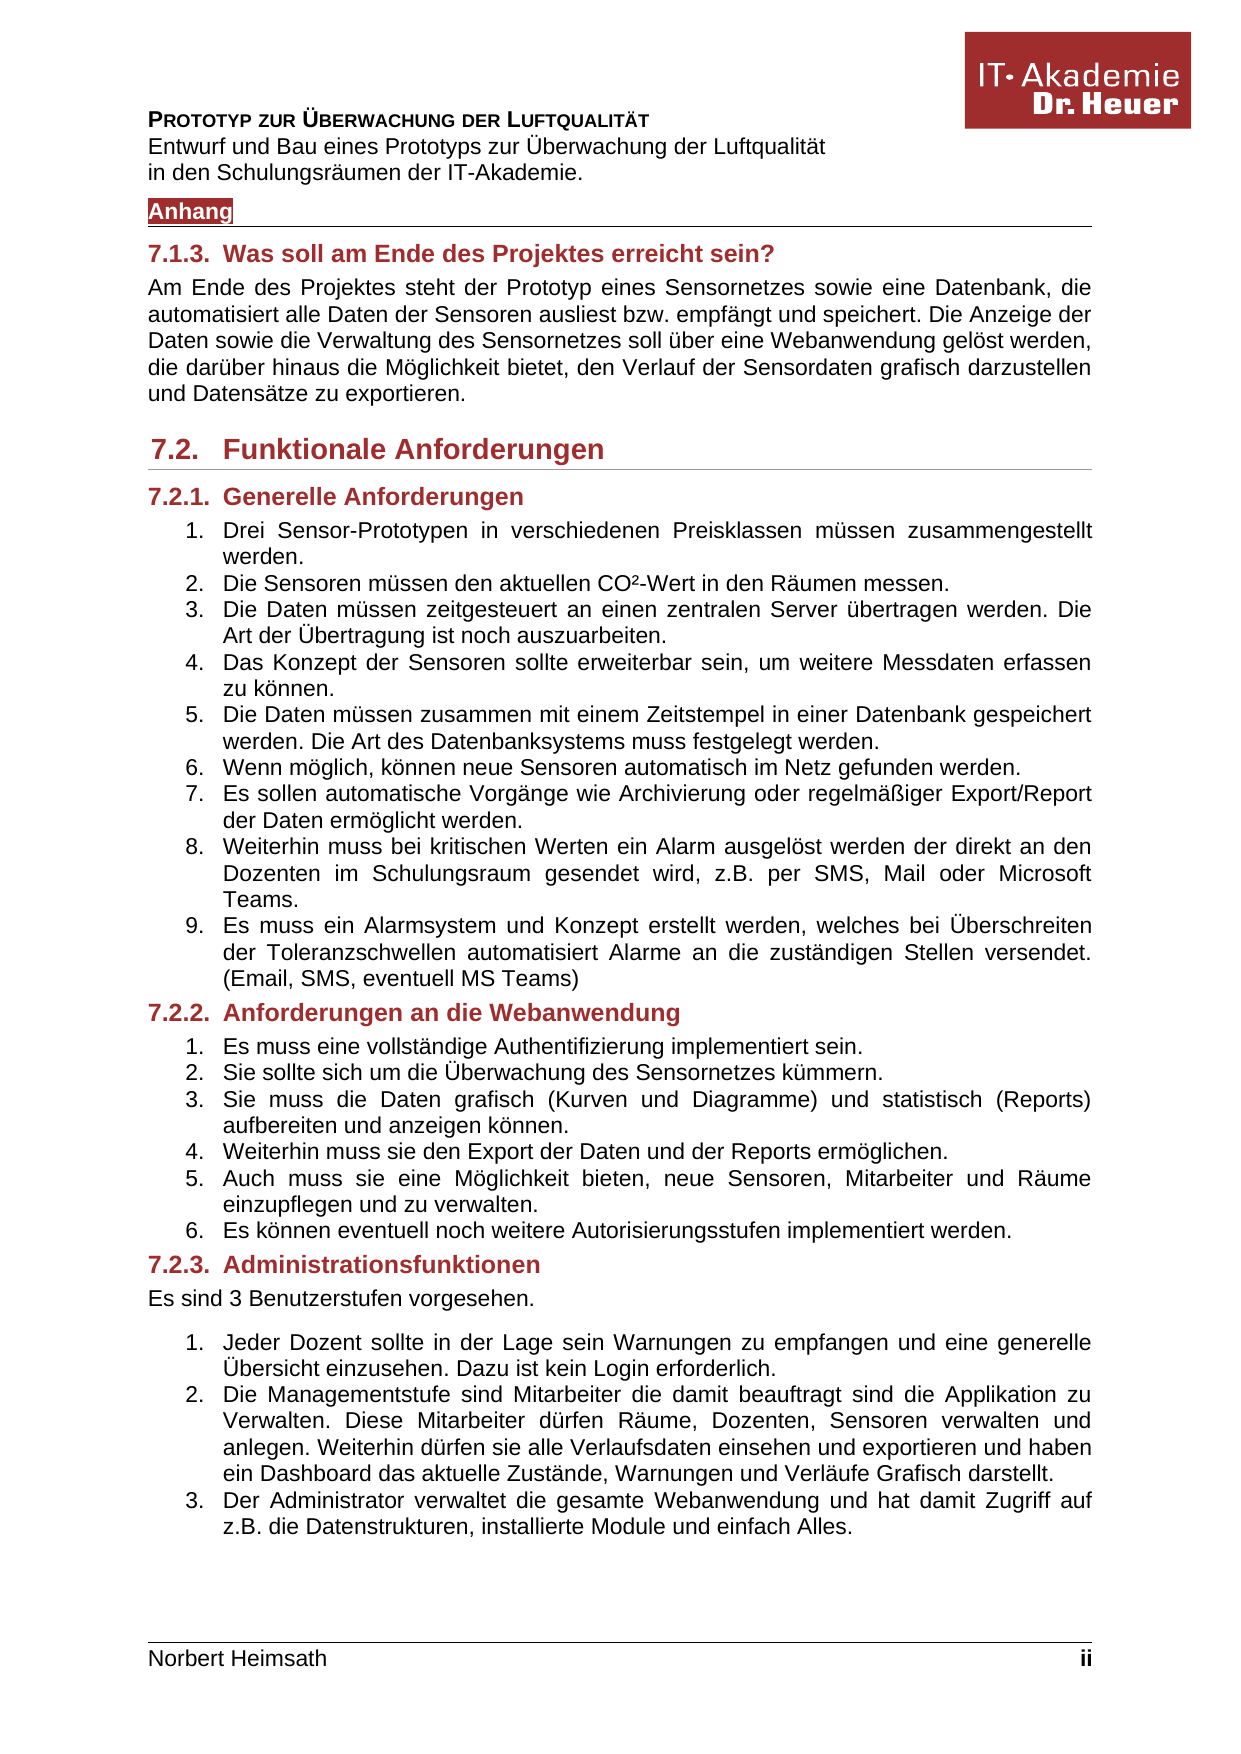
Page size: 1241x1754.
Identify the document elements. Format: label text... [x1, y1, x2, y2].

list Die Sensoren müssen den aktuellen CO²-Wert in den Räumen messen. [185, 569, 1092, 596]
list Es können eventuell noch weitere Autorisierungsstufen implementiert werden. [185, 1217, 1092, 1244]
subtitle Anforderungen an die Webanwendung [148, 998, 1092, 1026]
subtitle Was soll am Ende des Projektes erreicht sein? [148, 239, 1092, 268]
subtitle Generelle Anforderungen [148, 482, 1092, 510]
text Am Ende des Projektes steht der Prototyp eines Sensornetzes sowie eine Datenbank, die automatisiert alle Daten der Sensoren ausliest bzw. empfängt und speichert. Die Anzeige der Daten sowie die Verwaltung des Sensornetzes soll über eine Webanwendung gelöst werden, die darüber hinaus die Möglichkeit bietet, den Verlauf der Sensordaten grafisch darzustellen und Datensätze zu exportieren. [148, 274, 1092, 406]
list Es muss eine vollständige Authentifizierung implementiert sein. [185, 1033, 1092, 1059]
list Die Daten müssen zusammen mit einem Zeitstempel in einer Datenbank gespeichert werden. Die Art des Datenbanksystems muss festgelegt werden. [185, 701, 1092, 754]
list Sie sollte sich um die Überwachung des Sensornetzes kümmern. [185, 1059, 1092, 1086]
subtitle Administrationsfunktionen [148, 1250, 1092, 1279]
list Auch muss sie eine Möglichkeit bieten, neue Sensoren, Mitarbeiter und Räume einzupflegen und zu verwalten. [185, 1165, 1092, 1217]
subtitle Funktionale Anforderungen [148, 429, 1092, 469]
text Es sind 3 Benutzerstufen vorgesehen. [148, 1285, 1092, 1312]
list Die Managementstufe sind Mitarbeiter die damit beauftragt sind die Applikation zu Verwalten. Diese Mitarbeiter dürfen Räume, Dozenten, Sensoren verwalten und anlegen. Weiterhin dürfen sie alle Verlaufsdaten einsehen und exportieren und haben ein Dashboard das aktuelle Zustände, Warnungen und Verläufe Grafisch darstellt. [185, 1381, 1092, 1487]
list Der Administrator verwaltet die gesamte Webanwendung und hat damit Zugriff auf z.B. die Datenstrukturen, installierte Module und einfach Alles. [185, 1487, 1092, 1539]
list Jeder Dozent sollte in der Lage sein Warnungen zu empfangen und eine generelle Übersicht einzusehen. Dazu ist kein Login erforderlich. [185, 1328, 1092, 1381]
list Weiterhin muss bei kritischen Werten ein Alarm ausgelöst werden der direkt an den Dozenten im Schulungsraum gesendet wird, z.B. per SMS, Mail oder Microsoft Teams. [185, 833, 1092, 912]
list Wenn möglich, können neue Sensoren automatisch im Netz gefunden werden. [185, 754, 1092, 780]
list Weiterhin muss sie den Export der Daten und der Reports ermöglichen. [185, 1138, 1092, 1165]
list Die Daten müssen zeitgesteuert an einen zentralen Server übertragen werden. Die Art der Übertragung ist noch auszuarbeiten. [185, 596, 1092, 649]
list Es sollen automatische Vorgänge wie Archivierung oder regelmäßiger Export/Report der Daten ermöglicht werden. [185, 780, 1092, 833]
list Es muss ein Alarmsystem und Konzept erstellt werden, welches bei Überschreiten der Toleranzschwellen automatisiert Alarme an die zuständigen Stellen versendet. (Email, SMS, eventuell MS Teams) [185, 912, 1092, 991]
list Das Konzept der Sensoren sollte erweiterbar sein, um weitere Messdaten erfassen zu können. [185, 649, 1092, 701]
list Sie muss die Daten grafisch (Kurven und Diagramme) und statistisch (Reports) aufbereiten und anzeigen können. [185, 1086, 1092, 1138]
list Drei Sensor-Prototypen in verschiedenen Preisklassen müssen zusammengestellt werden. [185, 517, 1092, 569]
